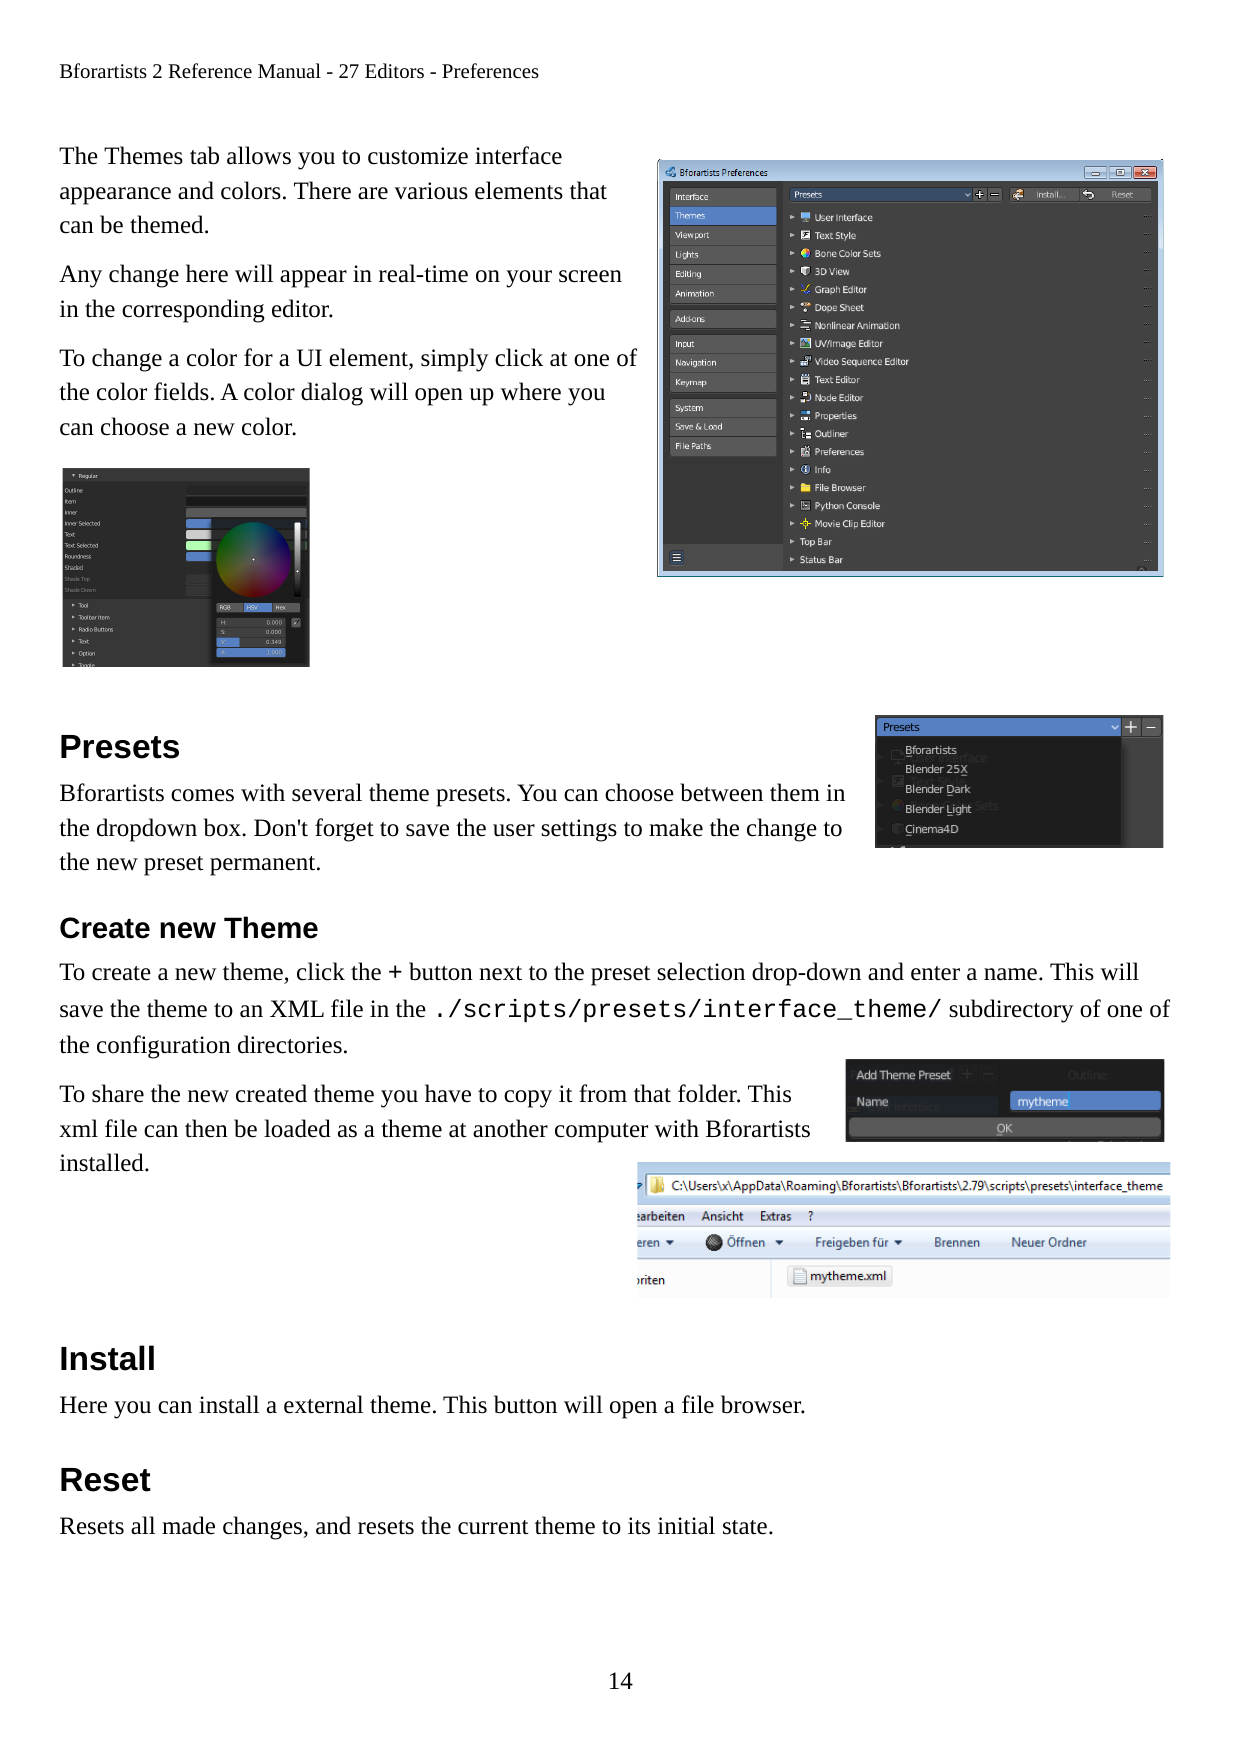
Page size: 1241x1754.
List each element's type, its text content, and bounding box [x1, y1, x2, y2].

text The Themes tab allows you to customize interface appearance and colors. There are various elements that can be themed. [59, 141, 1181, 239]
text Here you can install a external theme. This button will open a file browser. [59, 1390, 1181, 1419]
text Any change here will appear in real-time on your screen in the corresponding editor. [59, 259, 657, 323]
subtitle Presets [59, 727, 875, 766]
picture [875, 715, 1164, 848]
text Bforartists comes with several theme presets. You can choose between them in the dropdown box. Don't forget to save the user settings to make the change to the new preset permanent. [59, 778, 1181, 876]
text To create a new theme, click the + button next to the preset selection drop-down and enter a name. This will save the theme to an XML file in the ./scripts/presets/interface_theme/ subdirectory of one of the configuration directories. [59, 957, 1181, 1059]
picture [62, 468, 310, 667]
picture [845, 1059, 1165, 1142]
subtitle Create new Theme [59, 911, 1181, 944]
subtitle Install [59, 1339, 1181, 1378]
subtitle [1164, 727, 1181, 766]
subtitle Reset [59, 1460, 1181, 1499]
picture [637, 1162, 1171, 1298]
picture [657, 159, 1164, 577]
text To change a color for a UI element, simply click at one of the color fields. A color dialog will open up where you can choose a new color. [59, 343, 657, 441]
text To share the new created theme you have to copy it from that folder. This xml file can then be loaded as a theme at another computer with Bforartists installed. [59, 1079, 1181, 1177]
text Resets all made changes, and resets the current theme to its initial state. [59, 1511, 1181, 1540]
